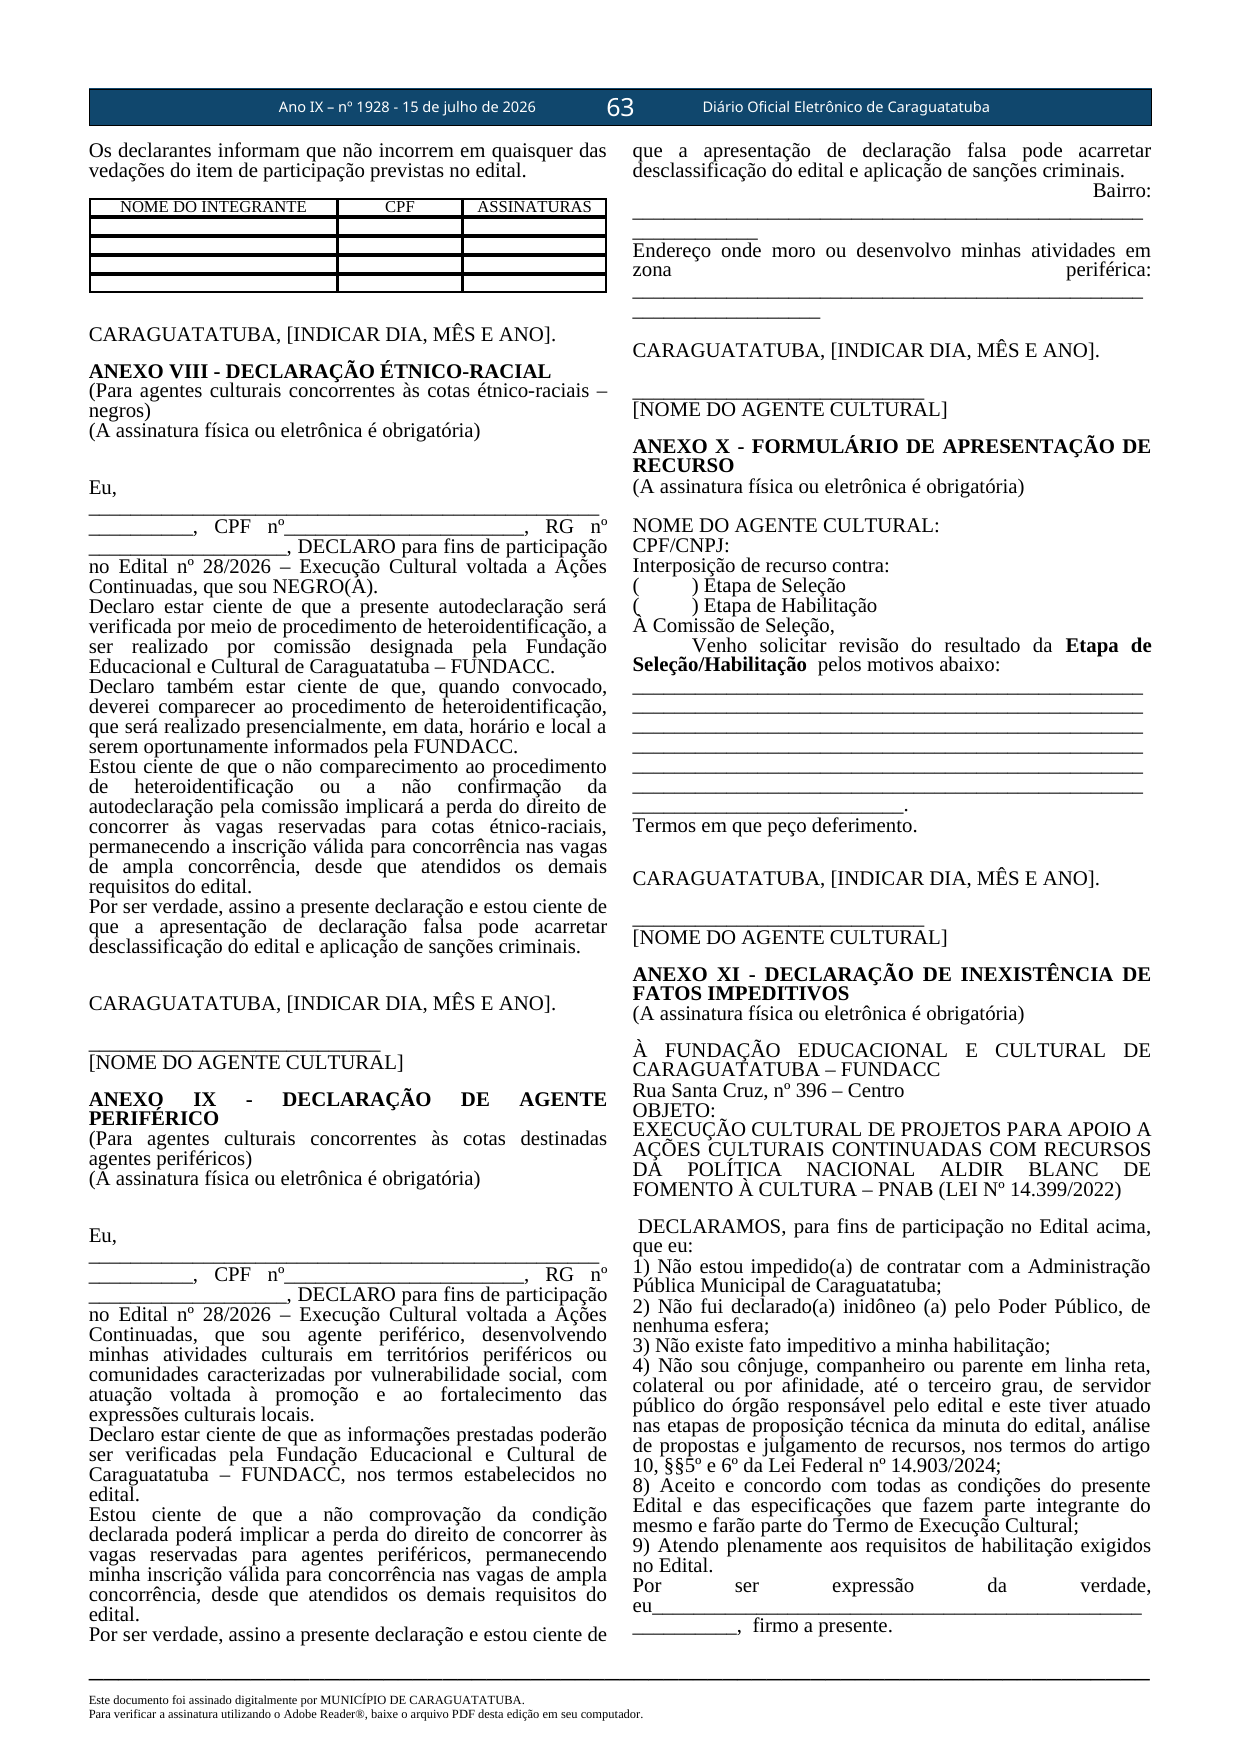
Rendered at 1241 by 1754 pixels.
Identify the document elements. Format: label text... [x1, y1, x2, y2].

table_header CPF [339, 200, 461, 215]
text (A assinatura física ou eletrônica é obrigatória) [88, 1170, 608, 1190]
text 2) Não fui declarado(a) inidôneo (a) pelo Poder Público, de nenhuma esfera; [632, 1297, 1152, 1337]
text (A assinatura física ou eletrônica é obrigatória) [632, 477, 1152, 497]
text ____________________________ [88, 1034, 608, 1054]
text Declaro também estar ciente de que, quando convocado, deverei comparecer ao procedimento de heteroidentificação, que será realizado presencialmente, em data, horário e local a serem oportunamente informados pela FUNDACC. [88, 678, 608, 758]
text Por ser verdade, assino a presente declaração e estou ciente de que a apresentação de declaração falsa pode acarretar desclassificação do edital e aplicação de sanções criminais. [88, 898, 608, 958]
text À Comissão de Seleção, [632, 617, 1152, 636]
text Rua Santa Cruz, nº 396 – Centro [632, 1081, 1152, 1101]
text CPF/CNPJ: [632, 537, 1152, 557]
table_cell [91, 276, 336, 291]
text (A assinatura física ou eletrônica é obrigatória) [632, 1005, 1152, 1025]
text ANEXO X - FORMULÁRIO DE APRESENTAÇÃO DE RECURSO [632, 437, 1152, 477]
text Os declarantes informam que não incorrem em quaisquer das vedações do item de participação previstas no edital. [88, 142, 608, 182]
text (A assinatura física ou eletrônica é obrigatória) [88, 422, 608, 442]
text (Para agentes culturais concorrentes às cotas destinadas agentes periféricos) [88, 1130, 608, 1170]
text DECLARAMOS, para fins de participação no Edital acima, que eu: [632, 1217, 1152, 1257]
text Bairro: _____________________________________________________________ [632, 182, 1152, 242]
text ____________________________ [632, 909, 1152, 929]
text ANEXO VIII - DECLARAÇÃO ÉTNICO-RACIAL [88, 362, 608, 382]
text ( ) Etapa de Habilitação [632, 597, 1152, 617]
text Declaro estar ciente de que as informações prestadas poderão ser verificadas pela Fundação Educacional e Cultural de Caraguatatuba – FUNDACC, nos termos estabelecidos no edital. [88, 1426, 608, 1506]
text Estou ciente de que a não comprovação da condição declarada poderá implicar a perda do direito de concorrer às vagas reservadas para agentes periféricos, permanecendo minha inscrição válida para concorrência nas vagas de ampla concorrência, desde que atendidos os demais requisitos do edital. [88, 1506, 608, 1626]
text ____________________________ [632, 381, 1152, 401]
text Por ser expressão da verdade, eu_________________________________________________________, firmo a presente. [632, 1577, 1152, 1637]
text Venho solicitar revisão do resultado da Etapa de Seleção/Habilitação pelos motivos abaixo: [632, 636, 1152, 676]
text Estou ciente de que o não comparecimento ao procedimento de heteroidentificação ou a não confirmação da autodeclaração pela comissão implicará a perda do direito de concorrer às vagas reservadas para cotas étnico-raciais, permanecendo a inscrição válida para concorrência nas vagas de ampla concorrência, desde que atendidos os demais requisitos do edital. [88, 758, 608, 898]
table_cell [339, 219, 461, 234]
table_cell [339, 276, 461, 291]
text EXECUÇÃO CULTURAL DE PROJETOS PARA APOIO A AÇÕES CULTURAIS CONTINUADAS COM RECURSOS DA POLÍTICA NACIONAL ALDIR BLANC DE FOMENTO À CULTURA – PNAB (LEI Nº 14.399/2022) [632, 1121, 1152, 1201]
text ANEXO IX - DECLARAÇÃO DE AGENTE PERIFÉRICO [88, 1090, 608, 1130]
text CARAGUATATUBA, [INDICAR DIA, MÊS E ANO]. [632, 869, 1152, 889]
table_header NOME DO INTEGRANTE [91, 200, 336, 215]
text À FUNDAÇÃO EDUCACIONAL E CULTURAL DE CARAGUATATUBA – FUNDACC [632, 1041, 1152, 1081]
table_cell [464, 238, 605, 253]
text Interposição de recurso contra: [632, 557, 1152, 577]
text [NOME DO AGENTE CULTURAL] [632, 401, 1152, 421]
table_cell [464, 276, 605, 291]
text 9) Atendo plenamente aos requisitos de habilitação exigidos no Edital. [632, 1537, 1152, 1577]
text CARAGUATATUBA, [INDICAR DIA, MÊS E ANO]. [88, 326, 608, 346]
table_cell [464, 257, 605, 272]
text ( ) Etapa de Seleção [632, 577, 1152, 597]
text Por ser verdade, assino a presente declaração e estou ciente de [88, 1626, 608, 1646]
text 3) Não existe fato impeditivo a minha habilitação; [632, 1337, 1152, 1357]
text Declaro estar ciente de que a presente autodeclaração será verificada por meio de procedimento de heteroidentificação, a ser realizado por comissão designada pela Fundação Educacional e Cultural de Caraguatatuba – FUNDACC. [88, 598, 608, 678]
text que a apresentação de declaração falsa pode acarretar desclassificação do edital e aplicação de sanções criminais. [632, 142, 1152, 182]
text 1) Não estou impedido(a) de contratar com a Administração Pública Municipal de Caraguatatuba; [632, 1257, 1152, 1297]
text [NOME DO AGENTE CULTURAL] [632, 929, 1152, 949]
table_cell [464, 219, 605, 234]
text OBJETO: [632, 1101, 1152, 1121]
text [NOME DO AGENTE CULTURAL] [88, 1054, 608, 1074]
text (Para agentes culturais concorrentes às cotas étnico-raciais – negros) [88, 382, 608, 422]
text ANEXO XI - DECLARAÇÃO DE INEXISTÊNCIA DE FATOS IMPEDITIVOS [632, 965, 1152, 1005]
text CARAGUATATUBA, [INDICAR DIA, MÊS E ANO]. [632, 341, 1152, 361]
text Eu, ___________________________________________________________, CPF nº_______________________, RG nº ___________________, DECLARO para fins de participação no Edital nº 28/2026 – Execução Cultural voltada a Ações Continuadas, que sou agente periférico, desenvolvendo minhas atividades culturais em territórios periféricos ou comunidades caracterizadas por vulnerabilidade social, com atuação voltada à promoção e ao fortalecimento das expressões culturais locais. [88, 1226, 608, 1426]
table_cell [91, 219, 336, 234]
table_cell [91, 238, 336, 253]
table_cell [339, 257, 461, 272]
text Termos em que peço deferimento. [632, 816, 1152, 836]
text 8) Aceito e concordo com todas as condições do presente Edital e das especificações que fazem parte integrante do mesmo e farão parte do Termo de Execução Cultural; [632, 1477, 1152, 1537]
text 4) Não sou cônjuge, companheiro ou parente em linha reta, colateral ou por afinidade, até o terceiro grau, de servidor público do órgão responsável pelo edital e este tiver atuado nas etapas de proposição técnica da minuta do edital, análise de propostas e julgamento de recursos, nos termos do artigo 10, §§5º e 6º da Lei Federal nº 14.903/2024; [632, 1357, 1152, 1477]
text NOME DO AGENTE CULTURAL: [632, 517, 1152, 537]
table_cell [91, 257, 336, 272]
text Endereço onde moro ou desenvolvo minhas atividades em zona periférica: ___________________________________________________________________ [632, 242, 1152, 321]
text Eu, ___________________________________________________________, CPF nº_______________________, RG nº ___________________, DECLARO para fins de participação no Edital nº 28/2026 – Execução Cultural voltada a Ações Continuadas, que sou NEGRO(A). [88, 478, 608, 598]
text ________________________________________________________________________________________________________________________________________________________________________________________________________________________________________________________________________________________________________________________________. [632, 676, 1152, 816]
table_header ASSINATURAS [464, 200, 605, 215]
table_cell [339, 238, 461, 253]
text CARAGUATATUBA, [INDICAR DIA, MÊS E ANO]. [88, 994, 608, 1014]
